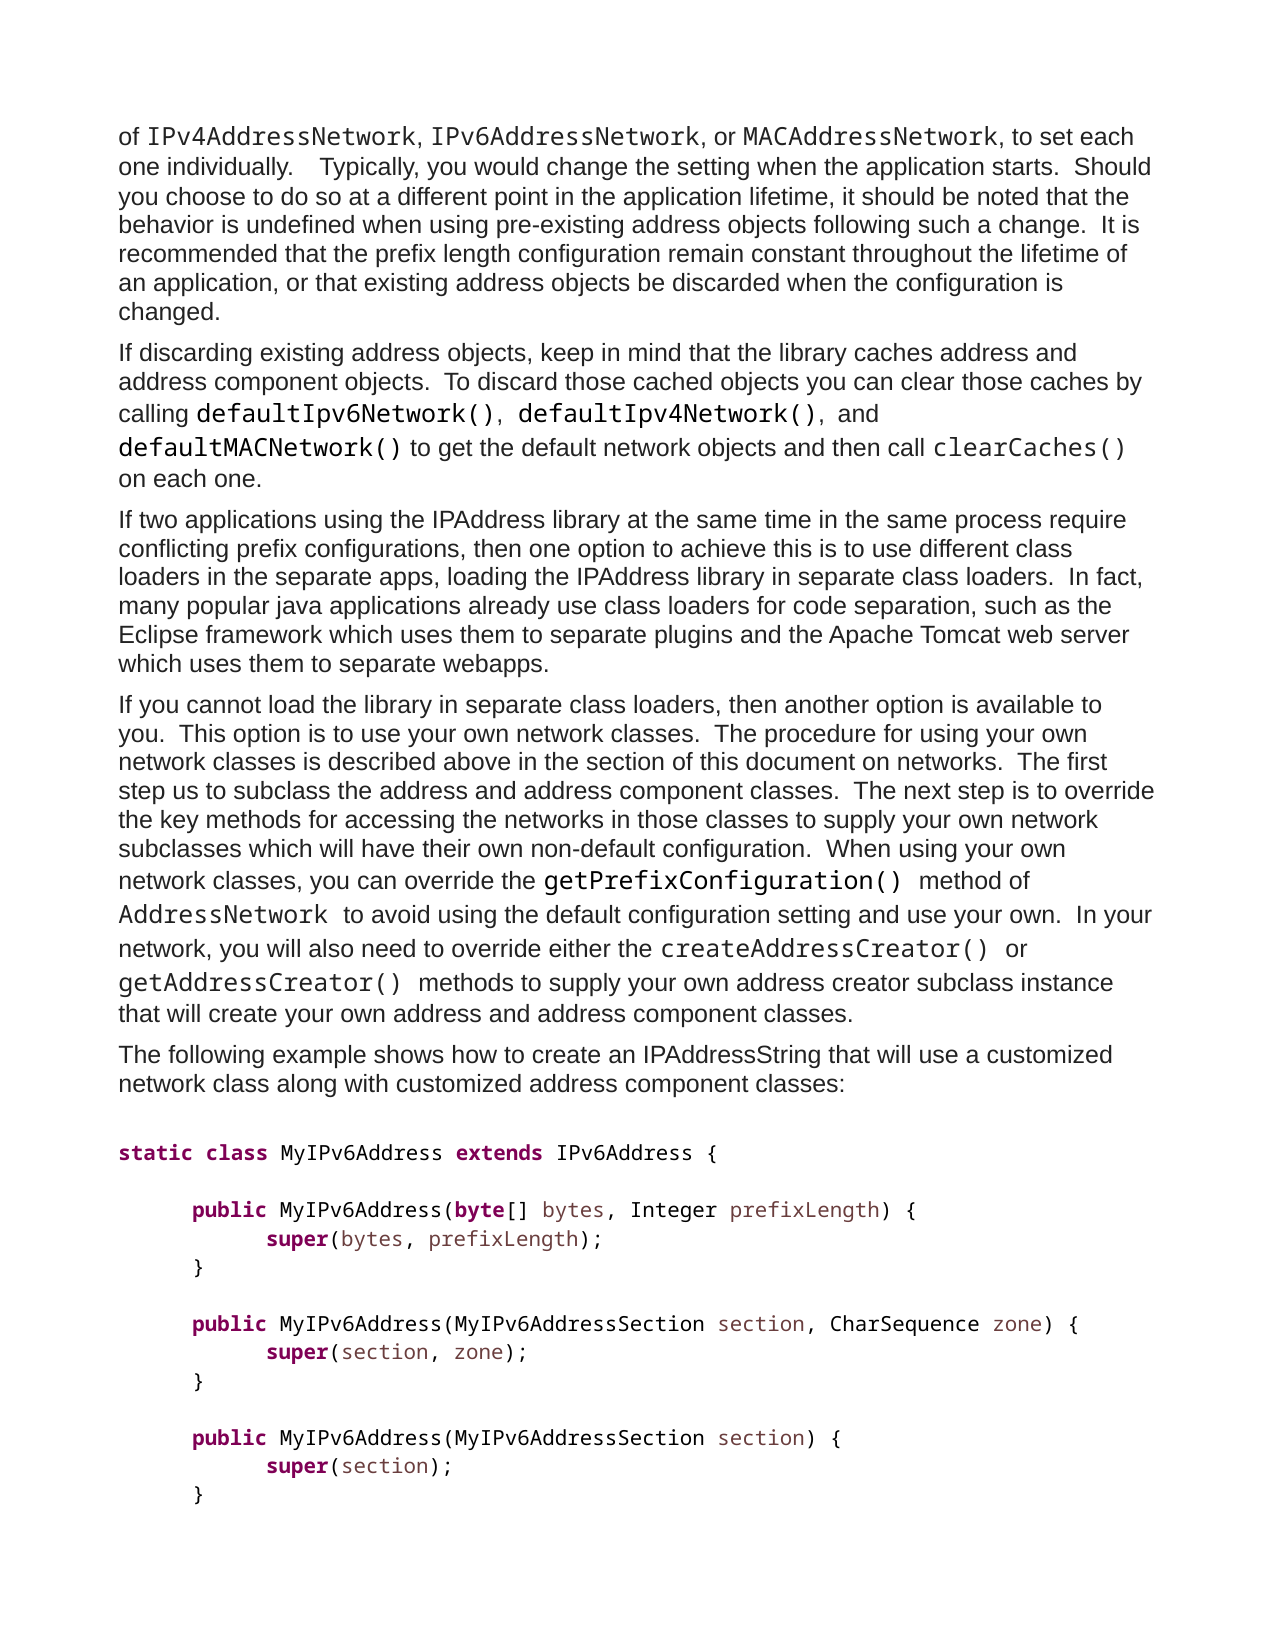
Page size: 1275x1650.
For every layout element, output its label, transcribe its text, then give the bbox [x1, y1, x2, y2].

text super(section, zone); [118, 1337, 1157, 1366]
text public MyIPv6Address(MyIPv6AddressSection section) { [118, 1423, 1157, 1451]
text If you cannot load the library in separate class loaders, then another option is available to you. This option is to use your own network classes. The procedure for using your own network classes is described above in the section of this document on networks. The first step us to subclass the address and address component classes. The next step is to override the key methods for accessing the networks in those classes to supply your own network subclasses which will have their own non-default configuration. When using your own network classes, you can override the getPrefixConfiguration() method of AddressNetwork to avoid using the default configuration setting and use your own. In your network, you will also need to override either the createAddressCreator() or getAddressCreator() methods to supply your own address creator subclass instance that will create your own address and address component classes. [118, 690, 1157, 1027]
text static class MyIPv6Address extends IPv6Address { [118, 1138, 1157, 1167]
text public MyIPv6Address(MyIPv6AddressSection section, CharSequence zone) { [118, 1309, 1157, 1337]
text The following example shows how to create an IPAddressString that will use a customized network class along with customized address component classes: [118, 1040, 1157, 1097]
text If discarding existing address objects, keep in mind that the library caches address and address component objects. To discard those cached objects you can clear those caches by calling defaultIpv6Network(), defaultIpv4Network(), and defaultMACNetwork() to get the default network objects and then call clearCaches() on each one. [118, 338, 1157, 492]
text public MyIPv6Address(byte[] bytes, Integer prefixLength) { [118, 1195, 1157, 1224]
text } [118, 1366, 1157, 1394]
text If two applications using the IPAddress library at the same time in the same process require conflicting prefix configurations, then one option to achieve this is to use different class loaders in the separate apps, loading the IPAddress library in separate class loaders. In fact, many popular java applications already use class loaders for code separation, such as the Eclipse framework which uses them to separate plugins and the Apache Tomcat web server which uses them to separate webapps. [118, 505, 1157, 677]
text } [118, 1479, 1157, 1508]
text super(section); [118, 1451, 1157, 1479]
text of IPv4AddressNetwork, IPv6AddressNetwork, or MACAddressNetwork, to set each one individually. Typically, you would change the setting when the application starts. Should you choose to do so at a different point in the application lifetime, it should be noted that the behavior is undefined when using pre-existing address objects following such a change. It is recommended that the prefix length configuration remain constant throughout the lifetime of an application, or that existing address objects be discarded when the configuration is changed. [118, 118, 1157, 326]
text super(bytes, prefixLength); [118, 1224, 1157, 1252]
text } [118, 1252, 1157, 1281]
